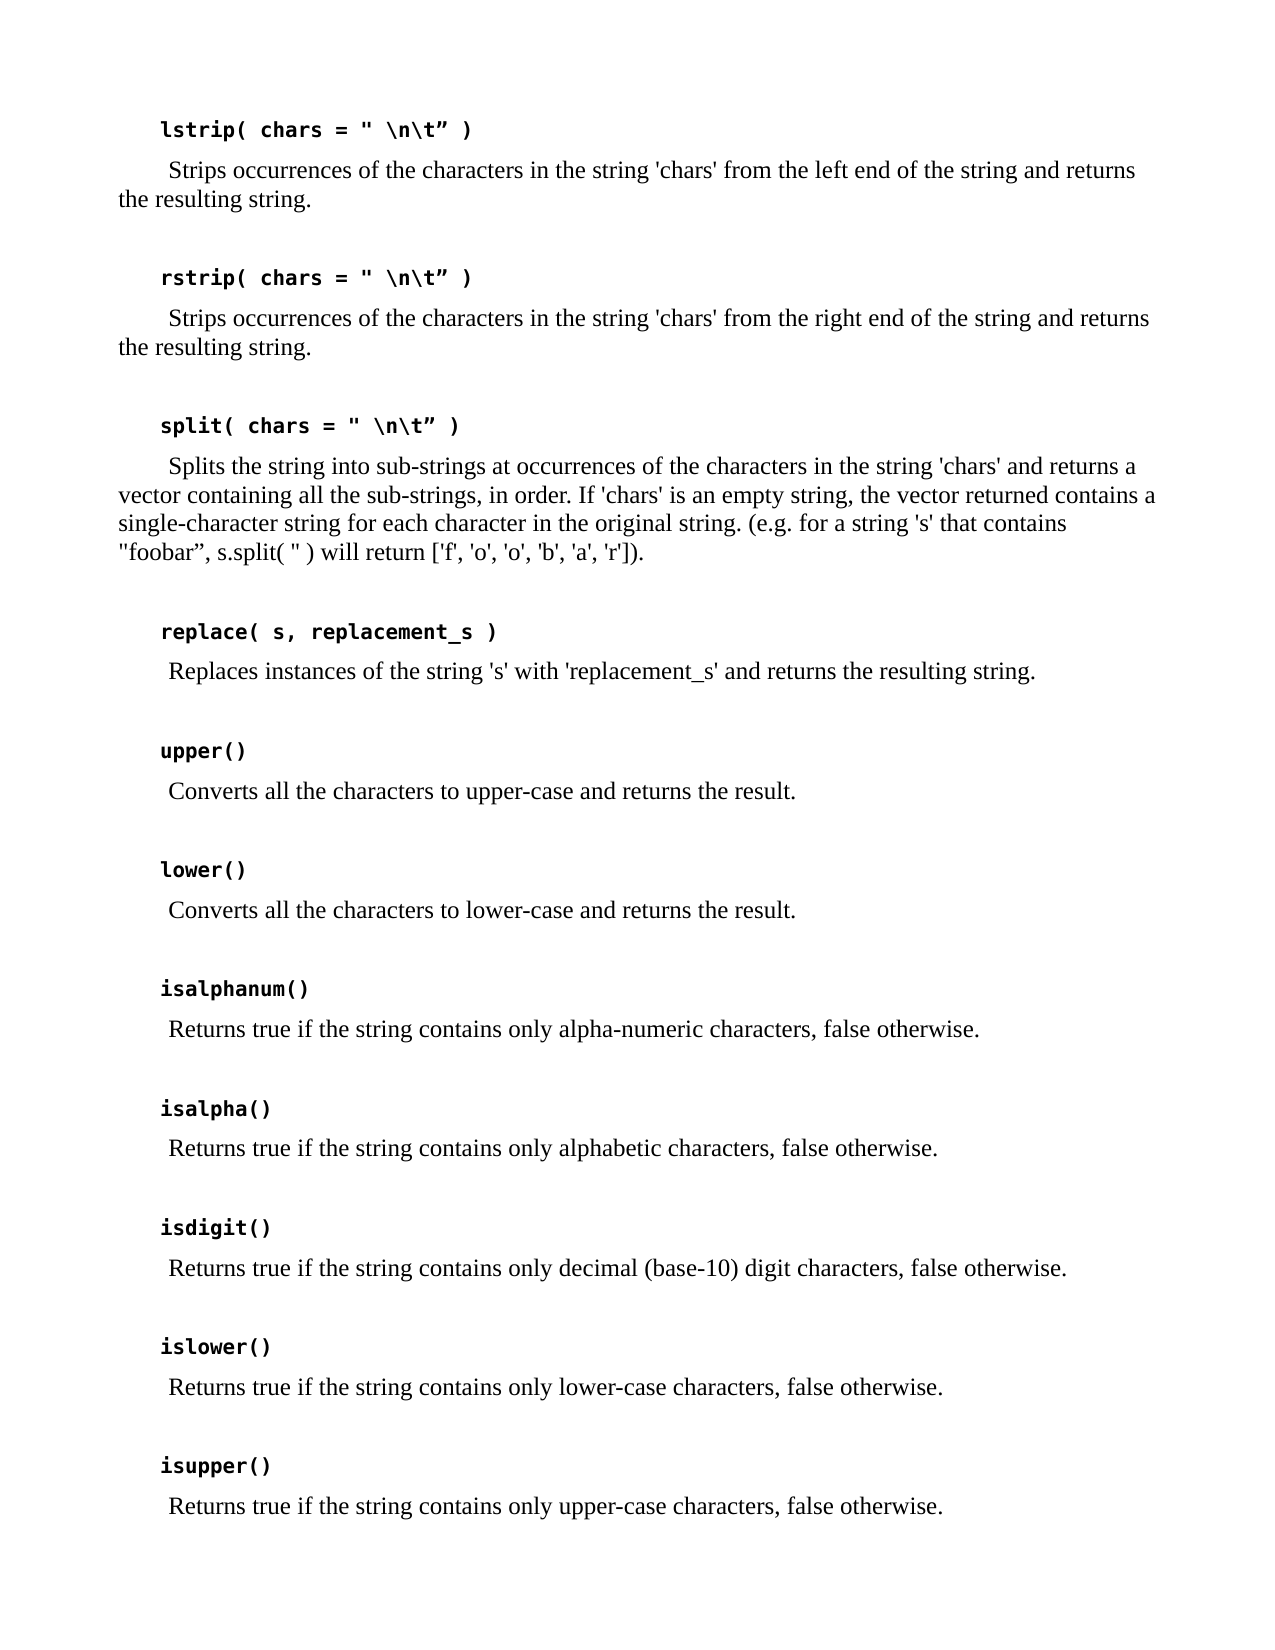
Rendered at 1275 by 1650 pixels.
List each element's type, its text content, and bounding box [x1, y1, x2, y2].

text upper() [118, 739, 1157, 763]
text isdigit() [118, 1216, 1157, 1240]
text Converts all the characters to lower-case and returns the result. [118, 895, 1157, 924]
text Returns true if the string contains only alphabetic characters, false otherwise. [118, 1133, 1157, 1162]
text lower() [118, 858, 1157, 882]
text Strips occurrences of the characters in the string 'chars' from the left end of the string and returns the resulting string. [118, 155, 1157, 212]
text isupper() [118, 1454, 1157, 1479]
text split( chars = " \n\t” ) [118, 414, 1157, 438]
text Returns true if the string contains only upper-case characters, false otherwise. [118, 1491, 1157, 1520]
text Converts all the characters to upper-case and returns the result. [118, 776, 1157, 804]
text islower() [118, 1335, 1157, 1359]
text Returns true if the string contains only lower-case characters, false otherwise. [118, 1372, 1157, 1401]
text isalphanum() [118, 977, 1157, 1002]
text Replaces instances of the string 's' with 'replacement_s' and returns the resulting string. [118, 656, 1157, 685]
text replace( s, replacement_s ) [118, 620, 1157, 644]
text Returns true if the string contains only alpha-numeric characters, false otherwise. [118, 1014, 1157, 1043]
text Returns true if the string contains only decimal (base-10) digit characters, false otherwise. [118, 1253, 1157, 1282]
text lstrip( chars = " \n\t” ) [118, 118, 1157, 142]
text rstrip( chars = " \n\t” ) [118, 266, 1157, 290]
text isalpha() [118, 1097, 1157, 1121]
text Splits the string into sub-strings at occurrences of the characters in the string 'chars' and returns a vector containing all the sub-strings, in order. If 'chars' is an empty string, the vector returned contains a single-character string for each character in the original string. (e.g. for a string 's' that contains "foobar”, s.split( '' ) will return ['f', 'o', 'o', 'b', 'a', 'r']). [118, 451, 1157, 566]
text Strips occurrences of the characters in the string 'chars' from the right end of the string and returns the resulting string. [118, 303, 1157, 360]
